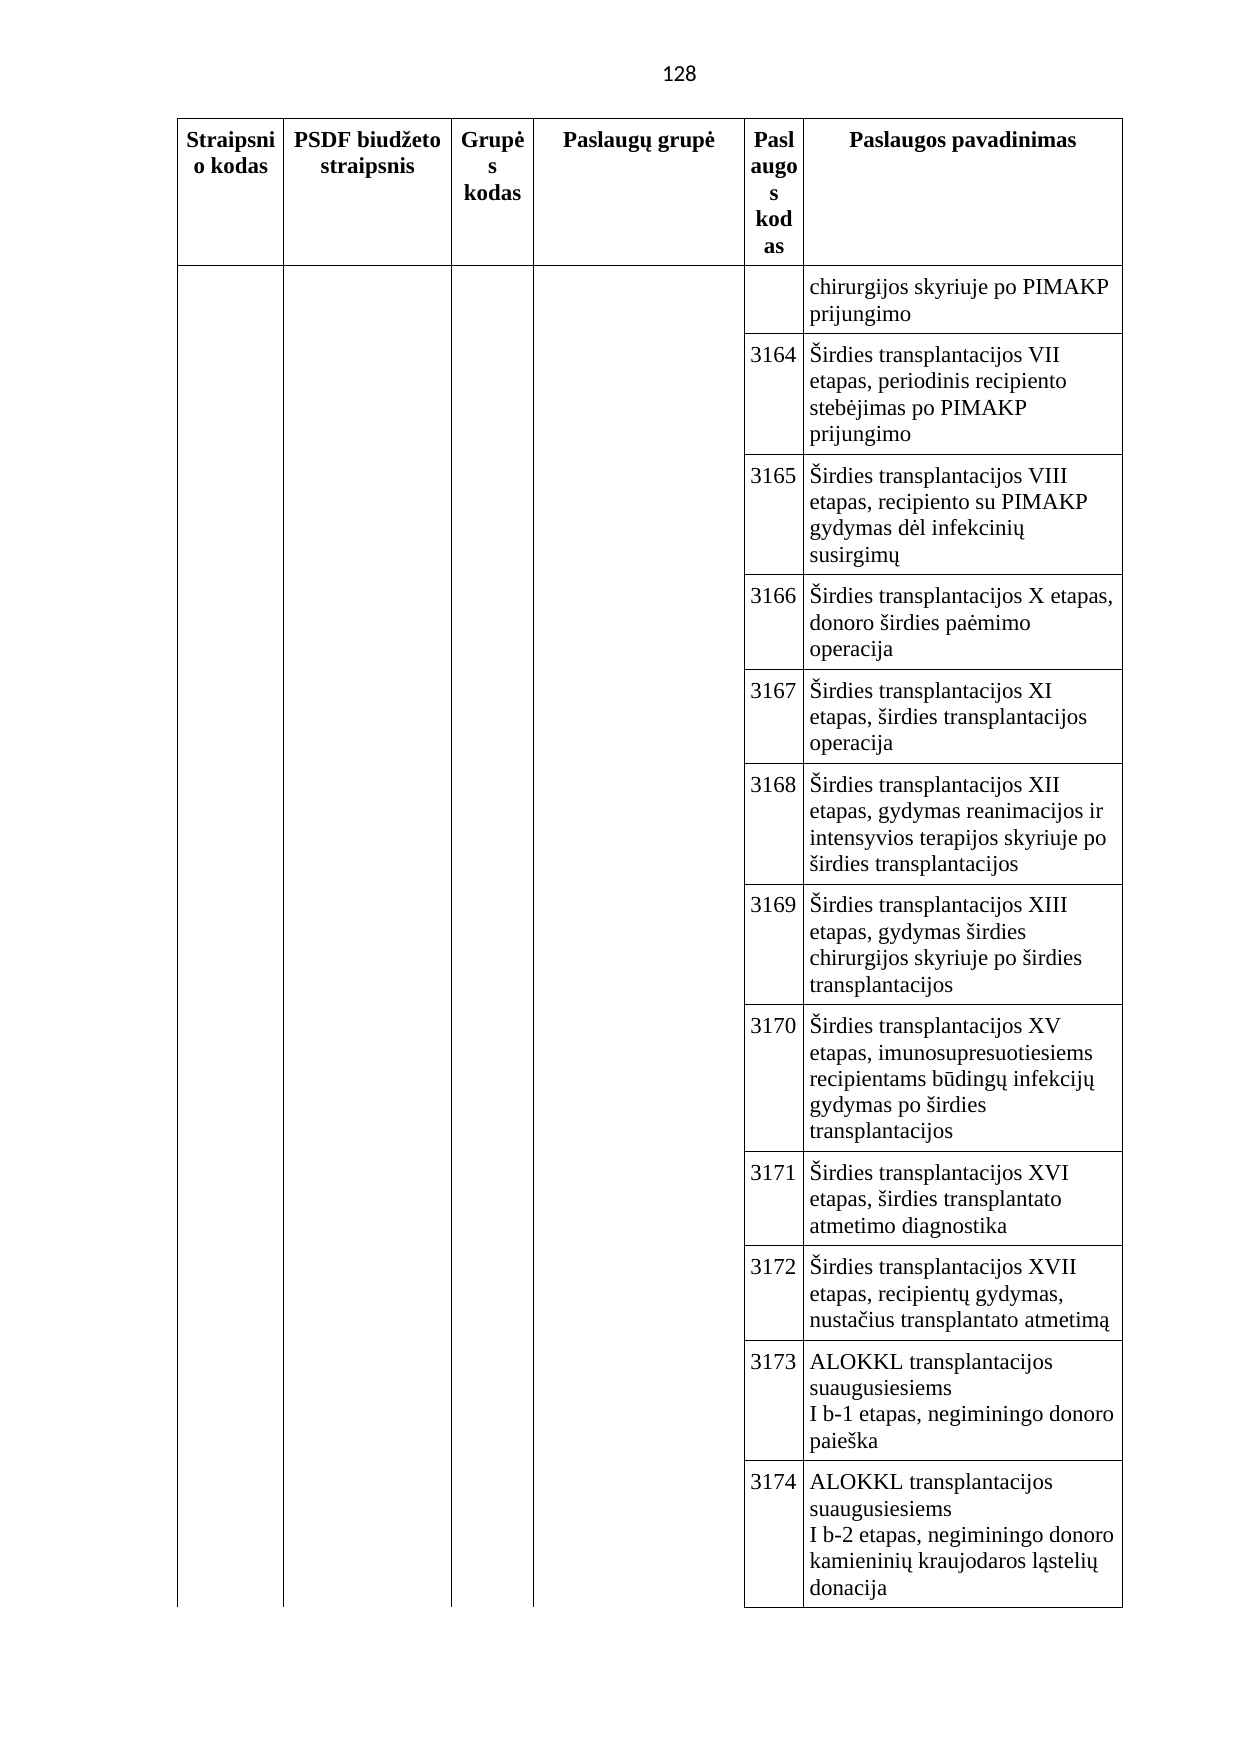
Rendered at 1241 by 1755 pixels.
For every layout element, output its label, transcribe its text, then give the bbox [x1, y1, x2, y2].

table_cell [452, 1004, 533, 1151]
table_cell 3168 [745, 764, 803, 883]
table_cell [452, 1245, 533, 1339]
table_cell [452, 1340, 533, 1460]
table_cell [534, 1245, 744, 1339]
table_cell 3167 [745, 670, 803, 763]
table_cell [284, 884, 451, 1004]
table_cell ALOKKL transplantacijos suaugusiesiems I b-2 etapas, negiminingo donoro kamieninių kraujodaros ląstelių donacija [804, 1461, 1122, 1607]
table_cell Širdies transplantacijos VIII etapas, recipiento su PIMAKP gydymas dėl infekcinių susirgimų [804, 455, 1122, 574]
table_cell Širdies transplantacijos X etapas, donoro širdies paėmimo operacija [804, 575, 1122, 668]
table_header Paslaugos pavadinimas [804, 119, 1122, 265]
table_cell [534, 454, 744, 574]
table_cell [178, 454, 283, 574]
table_cell [452, 454, 533, 574]
table_cell [534, 1340, 744, 1460]
table_cell [534, 669, 744, 763]
table_cell Širdies transplantacijos XII etapas, gydymas reanimacijos ir intensyvios terapijos skyriuje po širdies transplantacijos [804, 764, 1122, 883]
table_cell [452, 1460, 533, 1607]
table_cell [452, 574, 533, 668]
table_cell [452, 669, 533, 763]
table_cell 3174 [745, 1461, 803, 1607]
table_cell [534, 333, 744, 454]
table_cell [284, 266, 451, 333]
table_cell [745, 266, 803, 333]
table_cell [284, 1151, 451, 1245]
table_cell Širdies transplantacijos XIII etapas, gydymas širdies chirurgijos skyriuje po širdies transplantacijos [804, 885, 1122, 1004]
table_cell Širdies transplantacijos XV etapas, imunosupresuotiesiems recipientams būdingų infekcijų gydymas po širdies transplantacijos [804, 1005, 1122, 1151]
table_cell [178, 1340, 283, 1460]
table_cell [178, 763, 283, 883]
table_cell [178, 574, 283, 668]
table_cell [178, 333, 283, 454]
table_header Straipsnio kodas [178, 119, 283, 265]
table_cell [284, 574, 451, 668]
table_cell 3165 [745, 455, 803, 574]
table_cell [534, 574, 744, 668]
table_cell [534, 1004, 744, 1151]
table_cell [534, 763, 744, 883]
table_cell [452, 333, 533, 454]
table_cell Širdies transplantacijos XI etapas, širdies transplantacijos operacija [804, 670, 1122, 763]
table_cell [284, 333, 451, 454]
table_cell [284, 1340, 451, 1460]
table_cell 3173 [745, 1341, 803, 1460]
table_cell [284, 1460, 451, 1607]
table_cell [284, 454, 451, 574]
table_header Paslaugų grupė [534, 119, 744, 265]
table_header Paslaugos kodas [745, 119, 803, 265]
table_header Grupės kodas [452, 119, 533, 265]
table_cell 3166 [745, 575, 803, 668]
table_cell [534, 884, 744, 1004]
table_cell chirurgijos skyriuje po PIMAKP prijungimo [804, 266, 1122, 333]
table_cell [534, 266, 744, 333]
table_cell [178, 1151, 283, 1245]
table_cell [452, 266, 533, 333]
table_cell ALOKKL transplantacijos suaugusiesiems I b-1 etapas, negiminingo donoro paieška [804, 1341, 1122, 1460]
table_cell [534, 1460, 744, 1607]
table_cell Širdies transplantacijos VII etapas, periodinis recipiento stebėjimas po PIMAKP prijungimo [804, 334, 1122, 454]
table_cell [534, 1151, 744, 1245]
table_cell [178, 884, 283, 1004]
table_cell [178, 1245, 283, 1339]
table_cell 3171 [745, 1152, 803, 1245]
table_cell [178, 669, 283, 763]
table_cell [284, 669, 451, 763]
table_cell 3169 [745, 885, 803, 1004]
table_cell [284, 1245, 451, 1339]
table_cell 3170 [745, 1005, 803, 1151]
table_cell 3164 [745, 334, 803, 454]
table_cell 3172 [745, 1246, 803, 1339]
table_cell Širdies transplantacijos XVII etapas, recipientų gydymas, nustačius transplantato atmetimą [804, 1246, 1122, 1339]
table_cell [178, 1460, 283, 1607]
table_cell [284, 763, 451, 883]
table_cell [284, 1004, 451, 1151]
table_cell [178, 266, 283, 333]
table_cell Širdies transplantacijos XVI etapas, širdies transplantato atmetimo diagnostika [804, 1152, 1122, 1245]
table_cell [452, 1151, 533, 1245]
table_cell [178, 1004, 283, 1151]
table_cell [452, 884, 533, 1004]
table_header PSDF biudžeto straipsnis [284, 119, 451, 265]
table_cell [452, 763, 533, 883]
